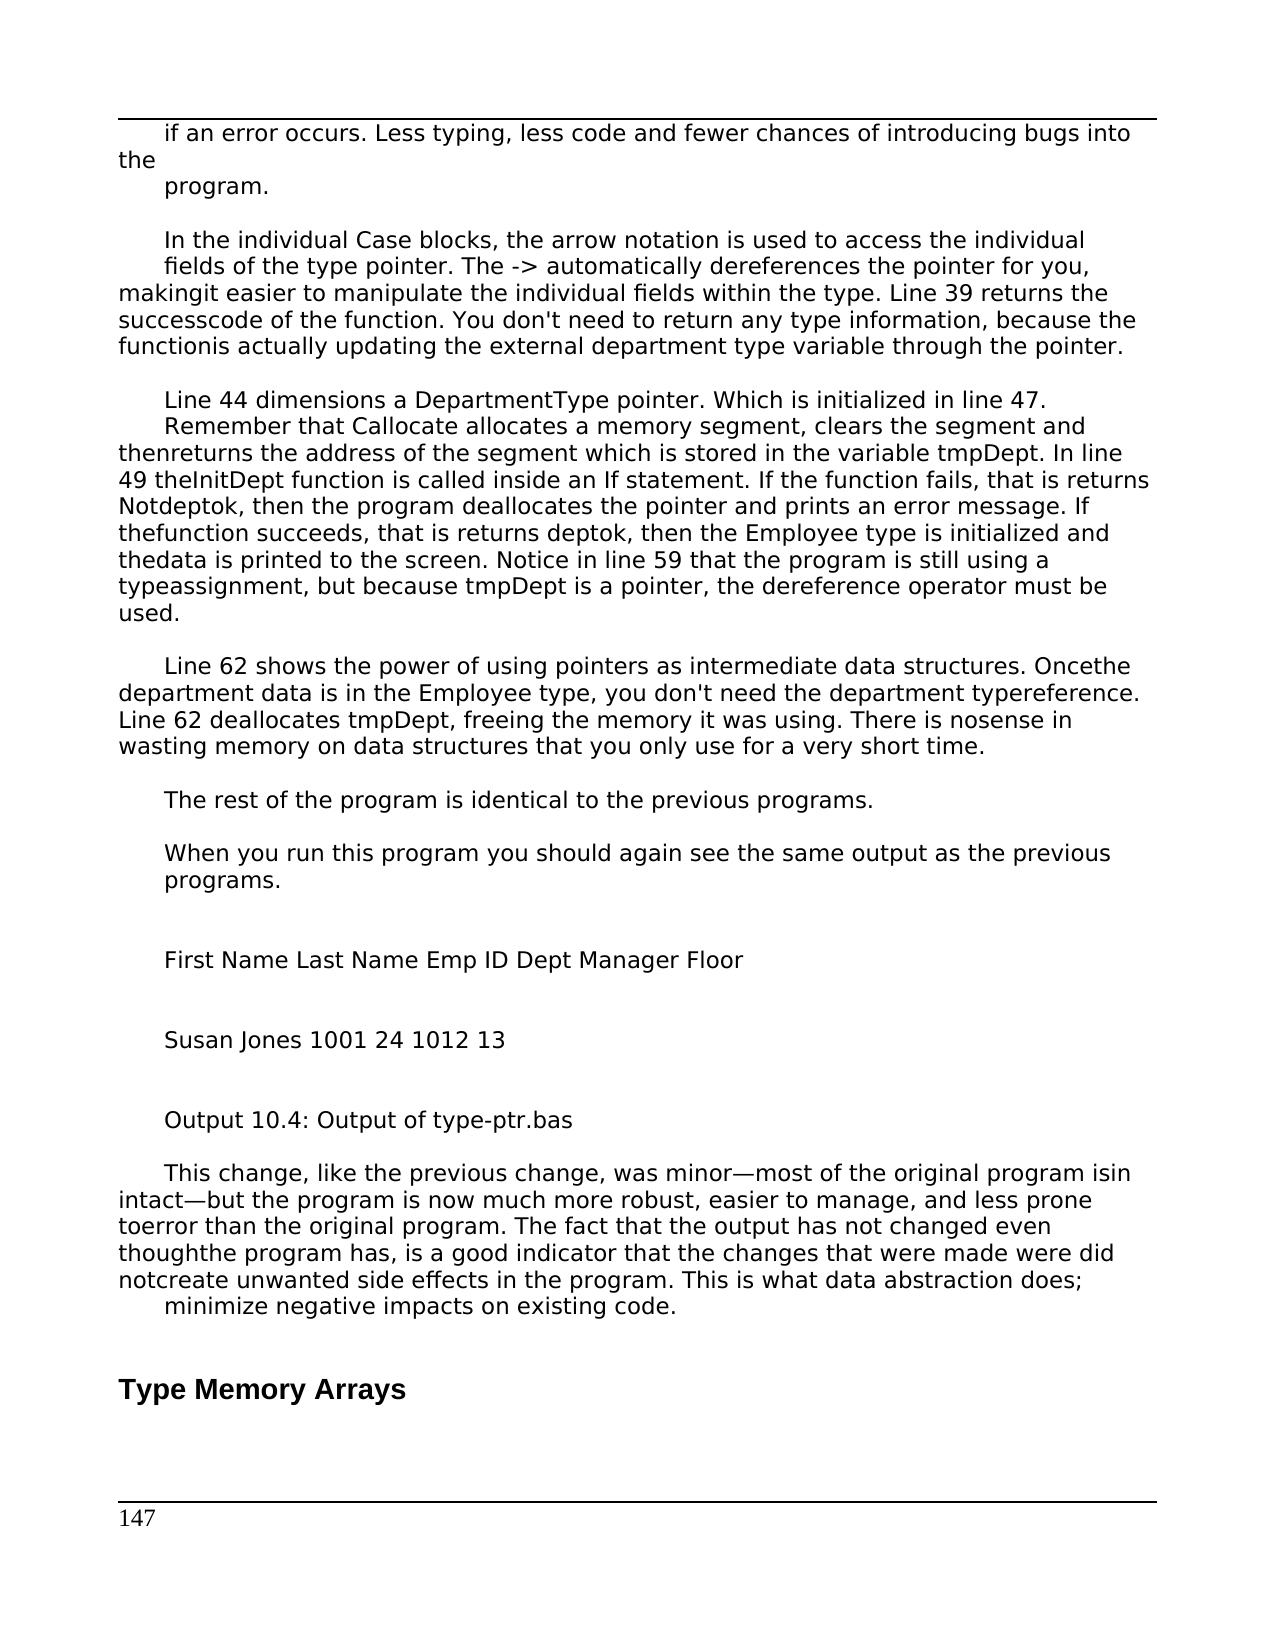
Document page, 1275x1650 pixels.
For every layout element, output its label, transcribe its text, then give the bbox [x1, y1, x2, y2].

text Remember that Callocate allocates a memory segment, clears the segment and thenreturns the address of the segment which is stored in the variable tmpDept. In line 49 theInitDept function is called inside an If statement. If the function fails, that is returns Notdeptok, then the program deallocates the pointer and prints an error message. If thefunction succeeds, that is returns deptok, then the Employee type is initialized and thedata is printed to the screen. Notice in line 59 that the program is still using a typeassignment, but because tmpDept is a pointer, the dereference operator must be used. [118, 413, 1157, 627]
text In the individual Case blocks, the arrow notation is used to access the individual [118, 227, 1157, 253]
text Susan Jones 1001 24 1012 13 [118, 1027, 1157, 1053]
text Line 44 dimensions a DepartmentType pointer. Which is initialized in line 47. [118, 387, 1157, 413]
subtitle Type Memory Arrays [118, 1372, 1157, 1405]
text First Name Last Name Emp ID Dept Manager Floor [118, 947, 1157, 973]
text This change, like the previous change, was minor—most of the original program isin intact—but the program is now much more robust, easier to manage, and less prone toerror than the original program. The fact that the output has not changed even thoughthe program has, is a good indicator that the changes that were made were did notcreate unwanted side effects in the program. This is what data abstraction does; [118, 1160, 1157, 1293]
text if an error occurs. Less typing, less code and fewer chances of introducing bugs into the [118, 120, 1157, 173]
text Output 10.4: Output of type-ptr.bas [118, 1107, 1157, 1133]
text programs. [118, 867, 1157, 893]
text program. [118, 173, 1157, 200]
text fields of the type pointer. The -> automatically dereferences the pointer for you, makingit easier to manipulate the individual fields within the type. Line 39 returns the successcode of the function. You don't need to return any type information, because the functionis actually updating the external department type variable through the pointer. [118, 253, 1157, 360]
text Line 62 shows the power of using pointers as intermediate data structures. Oncethe department data is in the Employee type, you don't need the department typereference. Line 62 deallocates tmpDept, freeing the memory it was using. There is nosense in wasting memory on data structures that you only use for a very short time. [118, 653, 1157, 760]
text minimize negative impacts on existing code. [118, 1293, 1157, 1320]
text The rest of the program is identical to the previous programs. [118, 787, 1157, 813]
text When you run this program you should again see the same output as the previous [118, 840, 1157, 867]
